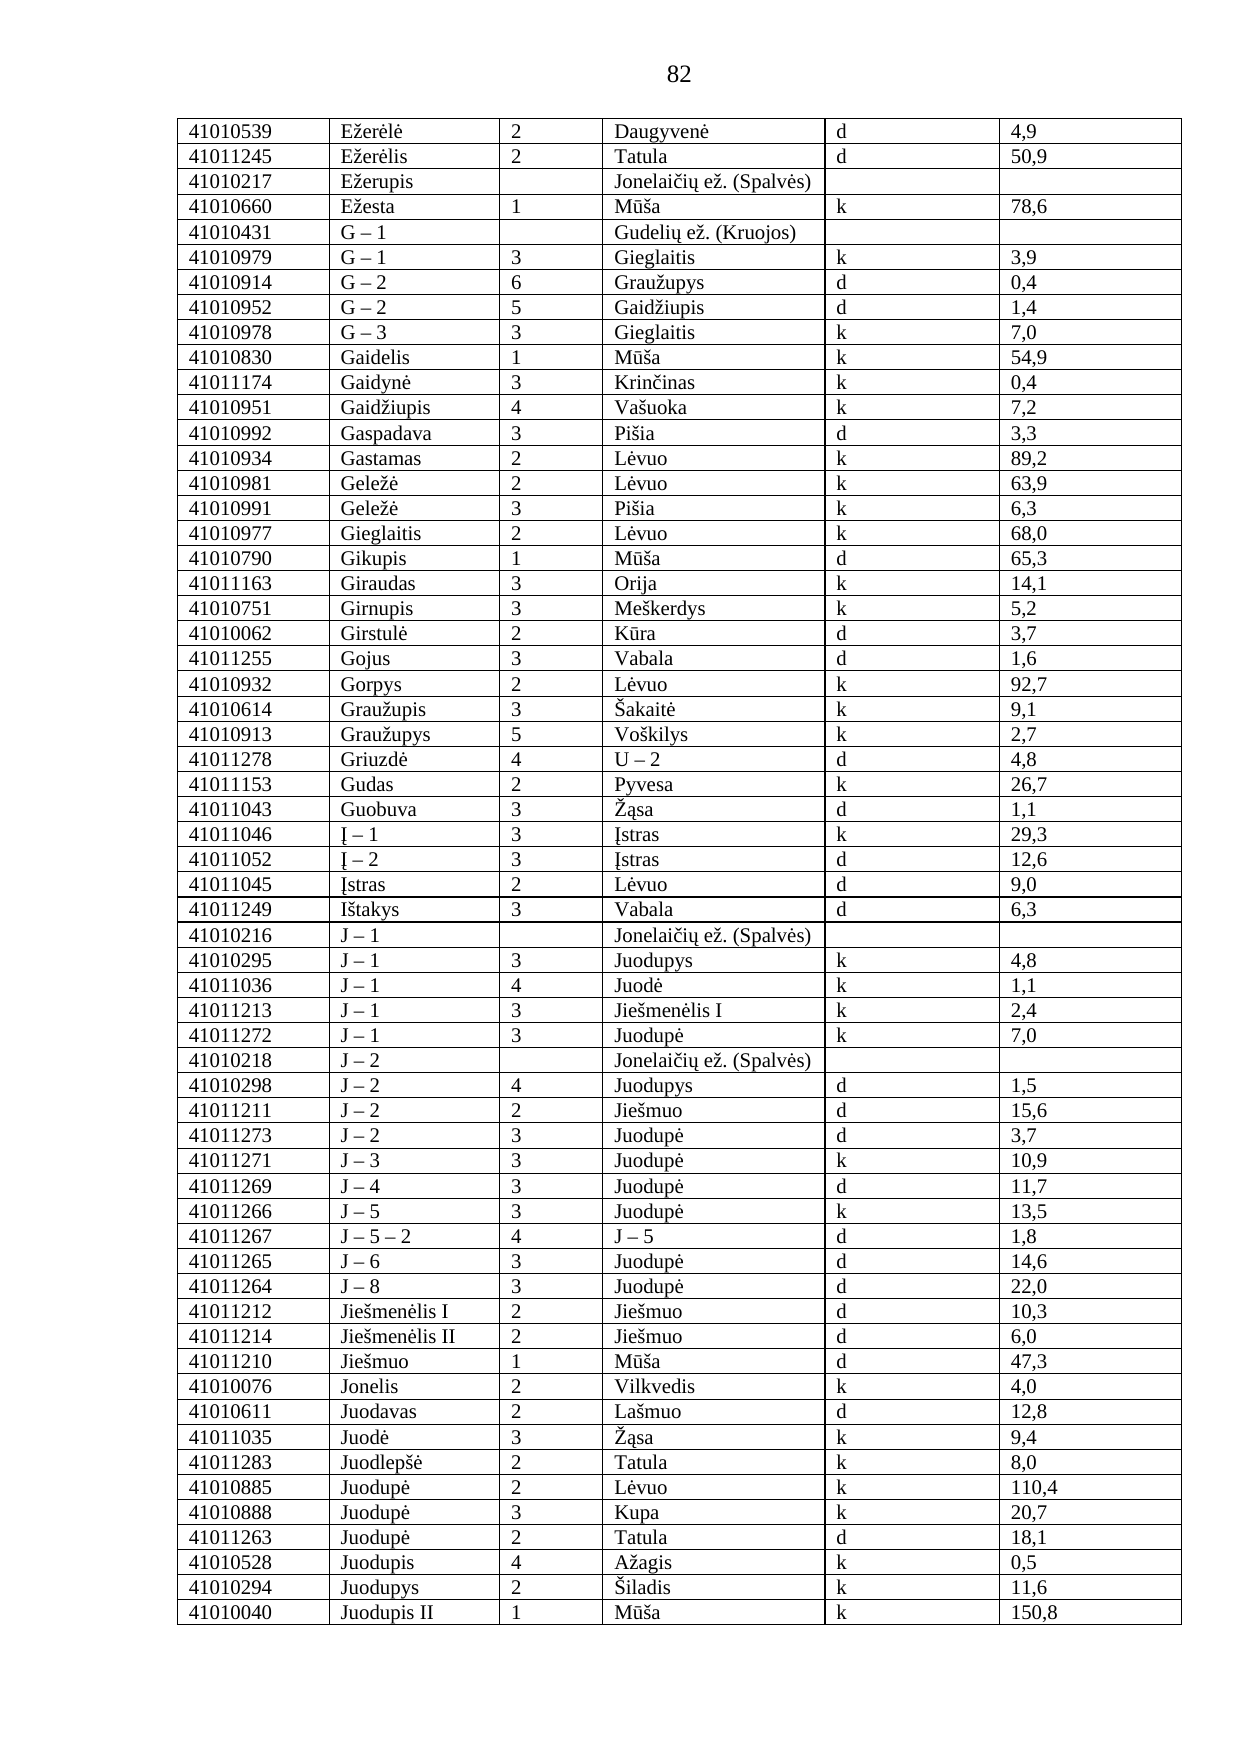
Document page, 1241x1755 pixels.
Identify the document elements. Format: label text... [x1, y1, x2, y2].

table_cell 6 [500, 270, 602, 294]
table_cell 41010539 [178, 119, 329, 143]
table_cell k [826, 1450, 999, 1474]
table_cell 41011264 [178, 1274, 329, 1298]
table_cell k [826, 596, 999, 620]
table_cell 3 [500, 1199, 602, 1223]
table_cell 1,8 [1000, 1224, 1181, 1248]
table_cell Griuzdė [330, 747, 499, 771]
table_cell Ežerupis [330, 169, 499, 193]
table_cell 41010295 [178, 948, 329, 972]
table_cell 41010040 [178, 1600, 329, 1624]
table_cell d [826, 1349, 999, 1373]
table_cell d [826, 646, 999, 670]
table_cell Lėvuo [603, 872, 824, 896]
table_cell Lėvuo [603, 446, 824, 469]
table_cell 41010218 [178, 1048, 329, 1072]
table_cell 41011283 [178, 1450, 329, 1474]
table_cell 7,0 [1000, 1023, 1181, 1047]
table_cell 3 [500, 420, 602, 444]
table_cell 3 [500, 1500, 602, 1524]
table_cell 10,9 [1000, 1149, 1181, 1172]
table_cell Ištakys [330, 898, 499, 921]
table_cell [826, 220, 999, 244]
table_cell Lėvuo [603, 1475, 824, 1499]
table_cell d [826, 898, 999, 921]
table_cell Vašuoka [603, 395, 824, 419]
table_cell 2 [500, 1324, 602, 1348]
table_cell Gieglaitis [330, 521, 499, 545]
table_cell 3 [500, 1174, 602, 1198]
table_cell 41011163 [178, 571, 329, 595]
table_cell 3 [500, 998, 602, 1022]
table_cell Pišia [603, 496, 824, 520]
table_cell 110,4 [1000, 1475, 1181, 1499]
table_cell Giraudas [330, 571, 499, 595]
table_cell 29,3 [1000, 822, 1181, 846]
table_cell 2 [500, 772, 602, 796]
table_cell 2 [500, 471, 602, 495]
table_cell J – 1 [330, 1023, 499, 1047]
table_cell 2 [500, 1525, 602, 1549]
table_cell 26,7 [1000, 772, 1181, 796]
table_cell J – 1 [330, 923, 499, 947]
table_cell J – 2 [330, 1123, 499, 1147]
table_cell G – 1 [330, 245, 499, 269]
table_cell k [826, 772, 999, 796]
table_cell 4 [500, 1224, 602, 1248]
table_cell 47,3 [1000, 1349, 1181, 1373]
table_cell 2 [500, 119, 602, 143]
table_cell 0,4 [1000, 370, 1181, 394]
table_cell k [826, 571, 999, 595]
table_cell Juodupė [603, 1249, 824, 1273]
table_cell 8,0 [1000, 1450, 1181, 1474]
table_cell Mūša [603, 345, 824, 369]
table_cell Meškerdys [603, 596, 824, 620]
table_cell Gudelių ež. (Kruojos) [603, 220, 824, 244]
table_cell Juodupė [603, 1123, 824, 1147]
table_cell Juodupys [603, 1073, 824, 1097]
table_cell Lašmuo [603, 1400, 824, 1423]
table_cell 41010217 [178, 169, 329, 193]
table_cell 1,5 [1000, 1073, 1181, 1097]
table_cell G – 2 [330, 270, 499, 294]
table_cell Juodlepšė [330, 1450, 499, 1474]
table_cell 41011255 [178, 646, 329, 670]
table_cell k [826, 471, 999, 495]
table_cell Jiešmenėlis II [330, 1324, 499, 1348]
table_cell 3,3 [1000, 420, 1181, 444]
table_cell G – 2 [330, 295, 499, 319]
table_cell 41011245 [178, 144, 329, 168]
table_cell 1,1 [1000, 973, 1181, 997]
table_cell Guobuva [330, 797, 499, 821]
table_cell Pyvesa [603, 772, 824, 796]
table_cell k [826, 320, 999, 344]
table_cell 7,0 [1000, 320, 1181, 344]
table_cell 2 [500, 1475, 602, 1499]
table_cell k [826, 245, 999, 269]
table_cell 41011210 [178, 1349, 329, 1373]
table_cell Jiešmenėlis I [603, 998, 824, 1022]
table_cell Į – 1 [330, 822, 499, 846]
table_cell 3,9 [1000, 245, 1181, 269]
table_cell 41011174 [178, 370, 329, 394]
table_cell 2 [500, 1299, 602, 1323]
table_cell k [826, 671, 999, 696]
table_cell 3 [500, 697, 602, 721]
table_cell 3 [500, 245, 602, 269]
table_cell 3 [500, 596, 602, 620]
table_cell 54,9 [1000, 345, 1181, 369]
table_cell [826, 169, 999, 193]
table_cell k [826, 1600, 999, 1624]
table_cell 9,1 [1000, 697, 1181, 721]
table_cell k [826, 722, 999, 746]
table_cell Ažagis [603, 1550, 824, 1574]
table_cell 6,3 [1000, 496, 1181, 520]
table_cell 41010992 [178, 420, 329, 444]
table_cell Ežerėlė [330, 119, 499, 143]
table_cell 41011212 [178, 1299, 329, 1323]
table_cell 2 [500, 1575, 602, 1599]
table_cell G – 3 [330, 320, 499, 344]
table_cell 5 [500, 722, 602, 746]
table_cell Jonelaičių ež. (Spalvės) [603, 923, 824, 947]
table_cell 41010751 [178, 596, 329, 620]
table_cell k [826, 973, 999, 997]
table_cell 68,0 [1000, 521, 1181, 545]
table_cell Geležė [330, 471, 499, 495]
table_cell 41011046 [178, 822, 329, 846]
table_cell Gastamas [330, 446, 499, 469]
table_cell 63,9 [1000, 471, 1181, 495]
table_cell d [826, 1324, 999, 1348]
table_cell 41011267 [178, 1224, 329, 1248]
table_cell Vabala [603, 898, 824, 921]
table_cell Gieglaitis [603, 320, 824, 344]
table_cell 0,4 [1000, 270, 1181, 294]
table_cell 41010790 [178, 546, 329, 570]
table_cell Juodavas [330, 1400, 499, 1423]
table_cell 41011035 [178, 1425, 329, 1449]
table_cell k [826, 521, 999, 545]
table_cell 1,1 [1000, 797, 1181, 821]
table_cell 41010216 [178, 923, 329, 947]
table_cell 92,7 [1000, 671, 1181, 696]
table_cell J – 6 [330, 1249, 499, 1273]
table_cell 41010951 [178, 395, 329, 419]
table_cell Ežesta [330, 195, 499, 218]
table_cell Žąsa [603, 797, 824, 821]
table_cell 41010611 [178, 1400, 329, 1423]
table_cell 3 [500, 1249, 602, 1273]
table_cell k [826, 1149, 999, 1172]
table_cell k [826, 195, 999, 218]
table_cell k [826, 697, 999, 721]
table_cell Graužupis [330, 697, 499, 721]
table_cell Ežerėlis [330, 144, 499, 168]
table_cell J – 2 [330, 1098, 499, 1122]
table_cell 2 [500, 872, 602, 896]
table_cell Gudas [330, 772, 499, 796]
table_cell d [826, 1299, 999, 1323]
table_cell 3 [500, 646, 602, 670]
table_cell Įstras [603, 847, 824, 871]
table_cell G – 1 [330, 220, 499, 244]
table_cell 41011036 [178, 973, 329, 997]
table_cell k [826, 1575, 999, 1599]
table_cell Juodupys [330, 1575, 499, 1599]
table_cell [1000, 1048, 1181, 1072]
table_cell J – 5 [603, 1224, 824, 1248]
table_cell d [826, 621, 999, 645]
table_cell Šiladis [603, 1575, 824, 1599]
table_cell k [826, 345, 999, 369]
table_cell 10,3 [1000, 1299, 1181, 1323]
table_cell 41011272 [178, 1023, 329, 1047]
table_cell Graužupys [330, 722, 499, 746]
table_cell 3 [500, 1123, 602, 1147]
table_cell 2 [500, 1374, 602, 1398]
table_cell Orija [603, 571, 824, 595]
table_cell 41010913 [178, 722, 329, 746]
table_cell J – 1 [330, 998, 499, 1022]
table_cell Jonelaičių ež. (Spalvės) [603, 1048, 824, 1072]
table_cell 3 [500, 1023, 602, 1047]
table_cell 41010660 [178, 195, 329, 218]
table_cell 41010932 [178, 671, 329, 696]
table_cell 41011043 [178, 797, 329, 821]
table_cell 11,6 [1000, 1575, 1181, 1599]
table_cell 13,5 [1000, 1199, 1181, 1223]
table_cell d [826, 270, 999, 294]
table_cell Juodupis [330, 1550, 499, 1574]
table_cell J – 1 [330, 973, 499, 997]
table_cell 5 [500, 295, 602, 319]
table_cell 12,8 [1000, 1400, 1181, 1423]
table_cell 18,1 [1000, 1525, 1181, 1549]
table_cell 41011269 [178, 1174, 329, 1198]
table_cell Juodė [603, 973, 824, 997]
table_cell 15,6 [1000, 1098, 1181, 1122]
table_cell 3,7 [1000, 1123, 1181, 1147]
table_cell Mūša [603, 1349, 824, 1373]
table_cell 1 [500, 1600, 602, 1624]
table_cell Jiešmenėlis I [330, 1299, 499, 1323]
table_cell Įstras [330, 872, 499, 896]
table_cell Juodupis II [330, 1600, 499, 1624]
table_cell Krinčinas [603, 370, 824, 394]
table_cell 41010885 [178, 1475, 329, 1499]
table_cell Mūša [603, 1600, 824, 1624]
table_cell J – 1 [330, 948, 499, 972]
table_cell d [826, 1400, 999, 1423]
table_cell Kūra [603, 621, 824, 645]
table_cell 41010298 [178, 1073, 329, 1097]
table_cell Šakaitė [603, 697, 824, 721]
table_cell 3 [500, 822, 602, 846]
table_cell Jiešmuo [330, 1349, 499, 1373]
table_cell 3 [500, 847, 602, 871]
table_cell 1,4 [1000, 295, 1181, 319]
table_cell 11,7 [1000, 1174, 1181, 1198]
table_cell 2 [500, 144, 602, 168]
table_cell 41011045 [178, 872, 329, 896]
table_cell Mūša [603, 546, 824, 570]
table_cell k [826, 1374, 999, 1398]
table_cell 3 [500, 571, 602, 595]
table_cell 1 [500, 1349, 602, 1373]
table_cell k [826, 446, 999, 469]
table_cell 3 [500, 370, 602, 394]
table_cell k [826, 395, 999, 419]
table_cell 41011249 [178, 898, 329, 921]
table_cell Jonelaičių ež. (Spalvės) [603, 169, 824, 193]
table_cell 3 [500, 1425, 602, 1449]
table_cell 41010294 [178, 1575, 329, 1599]
table_cell d [826, 119, 999, 143]
table_cell 41011278 [178, 747, 329, 771]
table_cell 4 [500, 395, 602, 419]
table_cell 2 [500, 621, 602, 645]
table_cell k [826, 998, 999, 1022]
table_cell 3,7 [1000, 621, 1181, 645]
table_cell 41010991 [178, 496, 329, 520]
table_cell 4 [500, 1550, 602, 1574]
table_cell 41010952 [178, 295, 329, 319]
table_cell d [826, 847, 999, 871]
table_cell 3 [500, 948, 602, 972]
table_cell Gieglaitis [603, 245, 824, 269]
table_cell 6,3 [1000, 898, 1181, 921]
table_cell 41011213 [178, 998, 329, 1022]
table_cell 6,0 [1000, 1324, 1181, 1348]
table_cell 4,8 [1000, 948, 1181, 972]
table_cell 41010076 [178, 1374, 329, 1398]
table_cell Tatula [603, 144, 824, 168]
table_cell Lėvuo [603, 521, 824, 545]
table_cell d [826, 1098, 999, 1122]
table_cell Juodupė [603, 1023, 824, 1047]
table_cell k [826, 948, 999, 972]
table_cell 1 [500, 546, 602, 570]
table_cell k [826, 1550, 999, 1574]
table_cell Juodupė [330, 1475, 499, 1499]
table_cell Girstulė [330, 621, 499, 645]
table_cell d [826, 420, 999, 444]
table_cell k [826, 1425, 999, 1449]
table_cell 4 [500, 747, 602, 771]
table_cell 4,9 [1000, 119, 1181, 143]
table_cell [1000, 220, 1181, 244]
table_cell Juodupys [603, 948, 824, 972]
table_cell Kupa [603, 1500, 824, 1524]
table_cell Juodė [330, 1425, 499, 1449]
table_cell 22,0 [1000, 1274, 1181, 1298]
table_cell 41010978 [178, 320, 329, 344]
table_cell Gaidžiupis [330, 395, 499, 419]
table_cell 41010888 [178, 1500, 329, 1524]
table_cell d [826, 144, 999, 168]
table_cell 3 [500, 898, 602, 921]
table_cell Girnupis [330, 596, 499, 620]
table_cell d [826, 872, 999, 896]
table_cell d [826, 747, 999, 771]
table_cell 2 [500, 1098, 602, 1122]
table_cell 0,5 [1000, 1550, 1181, 1574]
table_cell 4,0 [1000, 1374, 1181, 1398]
table_cell U – 2 [603, 747, 824, 771]
table_cell 41010528 [178, 1550, 329, 1574]
table_cell 1,6 [1000, 646, 1181, 670]
table_cell [826, 923, 999, 947]
table_cell 4 [500, 1073, 602, 1097]
table_cell 2 [500, 1400, 602, 1423]
table_cell 3 [500, 496, 602, 520]
table_cell 20,7 [1000, 1500, 1181, 1524]
table_cell Gaidžiupis [603, 295, 824, 319]
table_cell 41011052 [178, 847, 329, 871]
table_cell 41011273 [178, 1123, 329, 1147]
table_cell k [826, 822, 999, 846]
table_cell 2 [500, 1450, 602, 1474]
table_cell Tatula [603, 1525, 824, 1549]
table_cell k [826, 370, 999, 394]
table_cell J – 3 [330, 1149, 499, 1172]
table_cell Gorpys [330, 671, 499, 696]
table_cell Pišia [603, 420, 824, 444]
table_cell [500, 923, 602, 947]
table_cell J – 2 [330, 1048, 499, 1072]
table_cell Gaidelis [330, 345, 499, 369]
table_cell 41010830 [178, 345, 329, 369]
table_cell Juodupė [603, 1274, 824, 1298]
table_cell 65,3 [1000, 546, 1181, 570]
table_cell k [826, 1500, 999, 1524]
table_cell 41011271 [178, 1149, 329, 1172]
table_cell Daugyvenė [603, 119, 824, 143]
table_cell 41011211 [178, 1098, 329, 1122]
table_cell 3 [500, 1149, 602, 1172]
table_cell d [826, 1174, 999, 1198]
table_cell Jiešmuo [603, 1299, 824, 1323]
table_cell Jonelis [330, 1374, 499, 1398]
table_cell Juodupė [330, 1525, 499, 1549]
table_cell k [826, 496, 999, 520]
table_cell 41010062 [178, 621, 329, 645]
table_cell 7,2 [1000, 395, 1181, 419]
table_cell Žąsa [603, 1425, 824, 1449]
table_cell 50,9 [1000, 144, 1181, 168]
table_cell 5,2 [1000, 596, 1181, 620]
table_cell 2,7 [1000, 722, 1181, 746]
table_cell [500, 169, 602, 193]
table_cell 41011153 [178, 772, 329, 796]
table_cell J – 4 [330, 1174, 499, 1198]
table_cell Lėvuo [603, 471, 824, 495]
table_cell 14,1 [1000, 571, 1181, 595]
table_cell Jiešmuo [603, 1098, 824, 1122]
table_cell Gikupis [330, 546, 499, 570]
table_cell 78,6 [1000, 195, 1181, 218]
table_cell 2 [500, 671, 602, 696]
table_cell [500, 220, 602, 244]
table_cell J – 5 – 2 [330, 1224, 499, 1248]
table_cell 12,6 [1000, 847, 1181, 871]
table_cell Juodupė [603, 1199, 824, 1223]
table_cell 3 [500, 1274, 602, 1298]
table_cell Gaidynė [330, 370, 499, 394]
table_cell [1000, 169, 1181, 193]
table_cell J – 5 [330, 1199, 499, 1223]
table_cell Į – 2 [330, 847, 499, 871]
table_cell d [826, 546, 999, 570]
table_cell 2,4 [1000, 998, 1181, 1022]
table_cell 41011265 [178, 1249, 329, 1273]
table_cell J – 8 [330, 1274, 499, 1298]
table_cell 41010981 [178, 471, 329, 495]
table_cell d [826, 1123, 999, 1147]
table_cell 1 [500, 195, 602, 218]
table_cell 41011263 [178, 1525, 329, 1549]
table_cell 41010934 [178, 446, 329, 469]
table_cell 41011266 [178, 1199, 329, 1223]
table_cell [500, 1048, 602, 1072]
table_cell 150,8 [1000, 1600, 1181, 1624]
table_cell [826, 1048, 999, 1072]
table_cell Jiešmuo [603, 1324, 824, 1348]
table_cell 41010914 [178, 270, 329, 294]
table_cell d [826, 1525, 999, 1549]
table_cell 2 [500, 521, 602, 545]
table_cell d [826, 295, 999, 319]
table_cell Tatula [603, 1450, 824, 1474]
table_cell Įstras [603, 822, 824, 846]
table_cell Mūša [603, 195, 824, 218]
table_cell 41010979 [178, 245, 329, 269]
table_cell 41011214 [178, 1324, 329, 1348]
table_cell 3 [500, 797, 602, 821]
table_cell Juodupė [603, 1174, 824, 1198]
table_cell 1 [500, 345, 602, 369]
table_cell 41010977 [178, 521, 329, 545]
table_cell Graužupys [603, 270, 824, 294]
table_cell 9,0 [1000, 872, 1181, 896]
table_cell Lėvuo [603, 671, 824, 696]
table_cell 14,6 [1000, 1249, 1181, 1273]
table_cell 89,2 [1000, 446, 1181, 469]
table_cell Juodupė [330, 1500, 499, 1524]
table_cell Geležė [330, 496, 499, 520]
table_cell 41010431 [178, 220, 329, 244]
table_cell Voškilys [603, 722, 824, 746]
table_cell 4,8 [1000, 747, 1181, 771]
table_cell Gojus [330, 646, 499, 670]
table_cell k [826, 1023, 999, 1047]
table_cell 4 [500, 973, 602, 997]
table_cell Vabala [603, 646, 824, 670]
table_cell k [826, 1475, 999, 1499]
table_cell k [826, 1199, 999, 1223]
table_cell 41010614 [178, 697, 329, 721]
table_cell d [826, 1274, 999, 1298]
table_cell d [826, 1249, 999, 1273]
table_cell 9,4 [1000, 1425, 1181, 1449]
table_cell [1000, 923, 1181, 947]
table_cell Juodupė [603, 1149, 824, 1172]
table_cell Gaspadava [330, 420, 499, 444]
table_cell 2 [500, 446, 602, 469]
table_cell d [826, 1073, 999, 1097]
table_cell d [826, 1224, 999, 1248]
table_cell 3 [500, 320, 602, 344]
table_cell d [826, 797, 999, 821]
table_cell Vilkvedis [603, 1374, 824, 1398]
table_cell J – 2 [330, 1073, 499, 1097]
